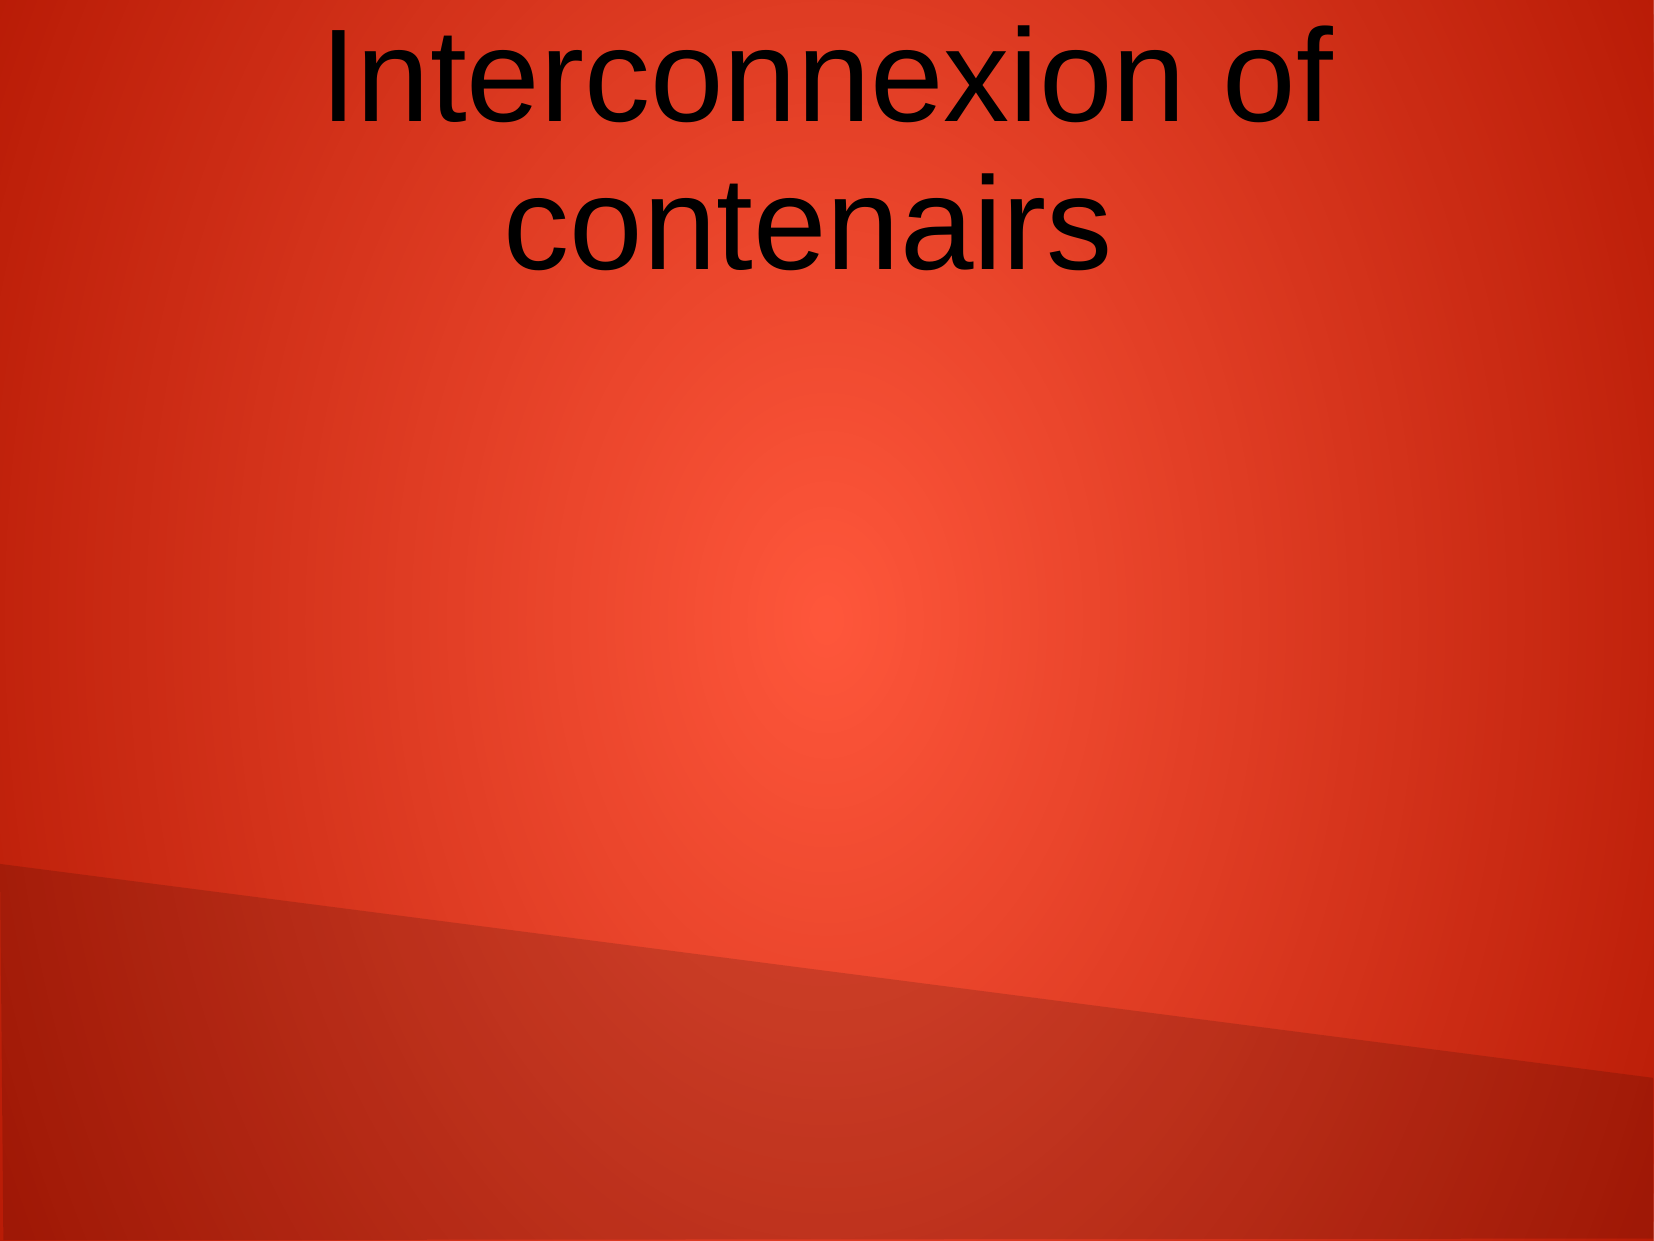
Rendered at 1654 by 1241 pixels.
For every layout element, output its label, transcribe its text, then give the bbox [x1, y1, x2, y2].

title Interconnexion of contenairs [82, 2, 1571, 298]
